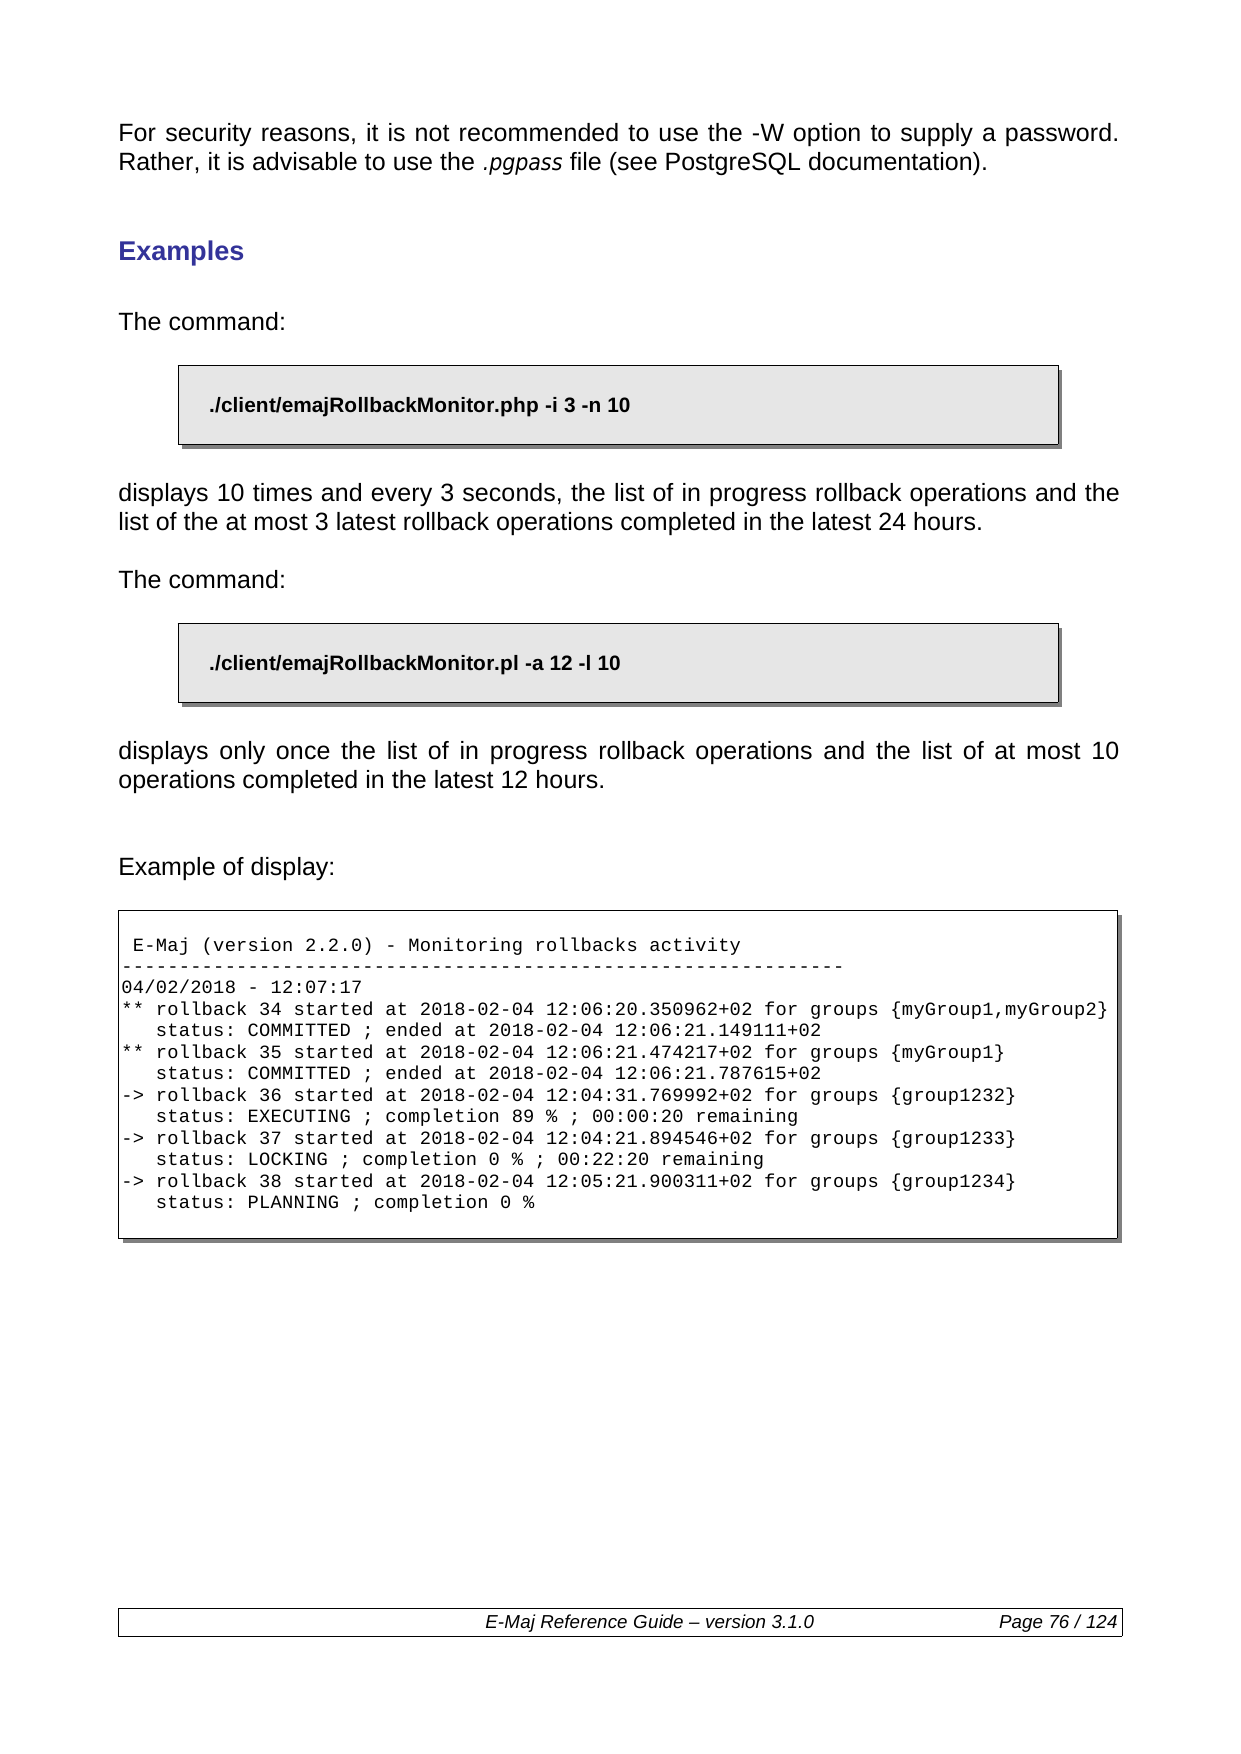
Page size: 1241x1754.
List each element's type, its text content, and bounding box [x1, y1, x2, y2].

text For security reasons, it is not recommended to use the -W option to supply a password. Rather, it is advisable to use the .pgpass file (see PostgreSQL documentation). [118, 118, 1122, 176]
text -> rollback 37 started at 2018-02-04 12:04:21.894546+02 for groups {group1233} [119, 1125, 1117, 1146]
text ** rollback 35 started at 2018-02-04 12:06:21.474217+02 for groups {myGroup1} [119, 1039, 1117, 1061]
text displays only once the list of in progress rollback operations and the list of at most 10 operations completed in the latest 12 hours. [118, 736, 1122, 794]
text The command: [118, 565, 1122, 594]
text displays 10 times and every 3 seconds, the list of in progress rollback operations and the list of the at most 3 latest rollback operations completed in the latest 24 hours. [118, 478, 1122, 536]
text status: PLANNING ; completion 0 % [119, 1189, 1117, 1214]
text status: LOCKING ; completion 0 % ; 00:22:20 remaining [119, 1146, 1117, 1168]
text ** rollback 34 started at 2018-02-04 12:06:20.350962+02 for groups {myGroup1,myGroup2} [119, 996, 1117, 1018]
text -> rollback 38 started at 2018-02-04 12:05:21.900311+02 for groups {group1234} [119, 1168, 1117, 1189]
text status: COMMITTED ; ended at 2018-02-04 12:06:21.787615+02 [119, 1061, 1117, 1082]
text The command: [118, 307, 1122, 336]
text 04/02/2018 - 12:07:17 [119, 975, 1117, 996]
text ./client/emajRollbackMonitor.php -i 3 -n 10 [179, 389, 1058, 414]
text --------------------------------------------------------------- [119, 953, 1117, 975]
text -> rollback 36 started at 2018-02-04 12:04:31.769992+02 for groups {group1232} [119, 1082, 1117, 1103]
text status: COMMITTED ; ended at 2018-02-04 12:06:21.149111+02 [119, 1018, 1117, 1039]
subtitle Examples [118, 234, 1122, 265]
text Example of display: [118, 852, 1122, 881]
text E-Maj (version 2.2.0) - Monitoring rollbacks activity [119, 932, 1117, 953]
text ./client/emajRollbackMonitor.pl -a 12 -l 10 [179, 648, 1058, 672]
text status: EXECUTING ; completion 89 % ; 00:00:20 remaining [119, 1103, 1117, 1125]
